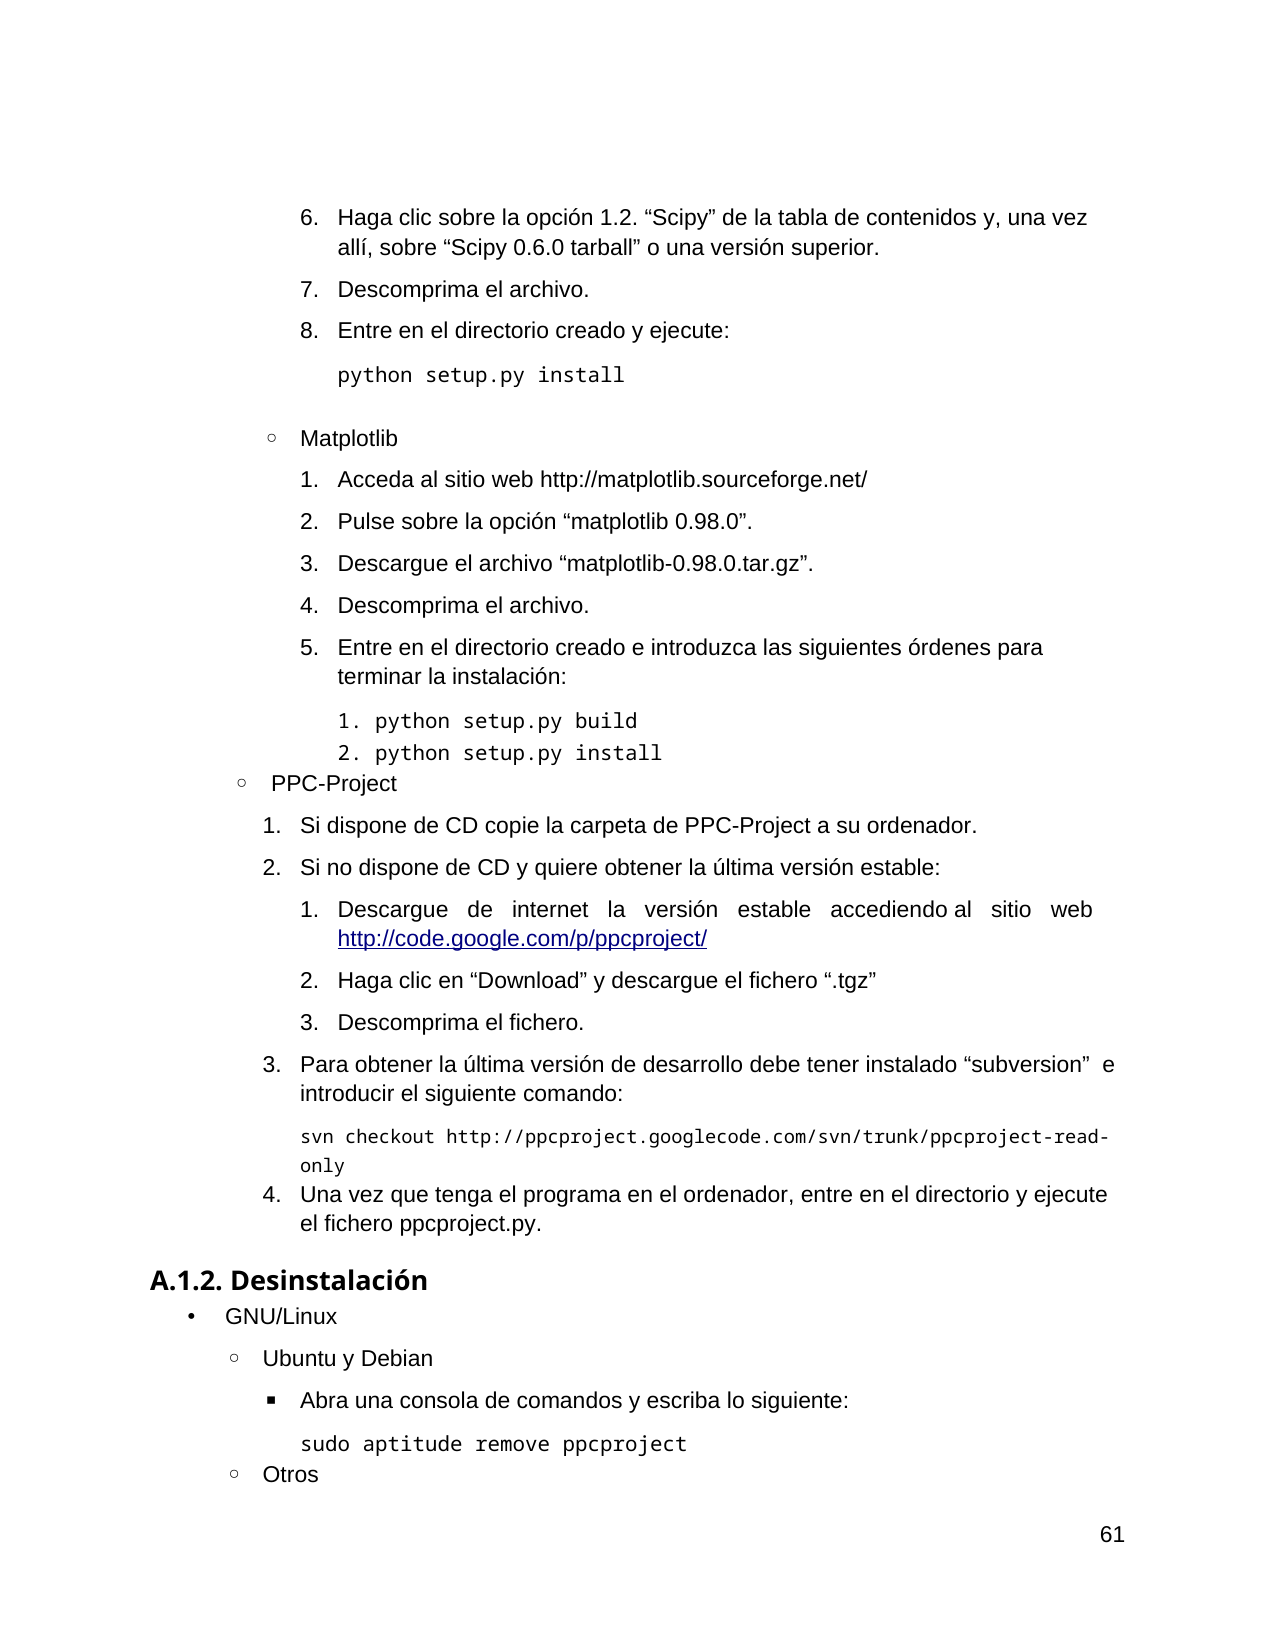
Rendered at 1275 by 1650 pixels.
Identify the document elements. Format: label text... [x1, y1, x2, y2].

list Si no dispone de CD y quiere obtener la última versión estable: [262, 855, 1125, 881]
list sudo aptitude remove ppcproject [262, 1429, 1125, 1458]
list Descargue de internet la versión estable accediendo al sitio web http://code.google.com/p/ppcproject/ [300, 897, 1125, 952]
list GNU/Linux [187, 1303, 1125, 1329]
list Abra una consola de comandos y escriba lo siguiente: [262, 1387, 1125, 1413]
list Descomprima el archivo. [300, 593, 1125, 618]
subtitle Desinstalación [150, 1261, 1125, 1298]
list Entre en el directorio creado e introduzca las siguientes órdenes para terminar la instalación: [300, 635, 1125, 690]
list python setup.py build [337, 706, 1125, 734]
list Descomprima el archivo. [300, 276, 1125, 302]
list Para obtener la última versión de desarrollo debe tener instalado “subversion” e introducir el siguiente comando: [262, 1052, 1125, 1107]
list Acceda al sitio web http://matplotlib.sourceforge.net/ [300, 467, 1125, 493]
list Descargue el archivo “matplotlib-0.98.0.tar.gz”. [300, 551, 1125, 577]
list Ubuntu y Debian [225, 1345, 1125, 1371]
list Otros [225, 1462, 1125, 1487]
list Matplotlib [262, 425, 1125, 451]
list python setup.py install [337, 738, 1125, 767]
list Haga clic sobre la opción 1.2. “Scipy” de la tabla de contenidos y, una vez allí, sobre “Scipy 0.6.0 tarball” o una versión superior. [300, 205, 1125, 260]
list Haga clic en “Download” y descargue el fichero “.tgz” [300, 968, 1125, 994]
list PPC-Project [232, 771, 1125, 797]
list python setup.py install [300, 360, 1125, 388]
list svn checkout http://ppcproject.googlecode.com/svn/trunk/ppcproject-read-only [262, 1123, 1125, 1178]
list Descomprima el fichero. [300, 1010, 1125, 1036]
list Pulse sobre la opción “matplotlib 0.98.0”. [300, 509, 1125, 535]
list Si dispone de CD copie la carpeta de PPC-Project a su ordenador. [262, 813, 1125, 839]
list Entre en el directorio creado y ejecute: [300, 318, 1125, 344]
list Una vez que tenga el programa en el ordenador, entre en el directorio y ejecute el fichero ppcproject.py. [262, 1182, 1125, 1237]
